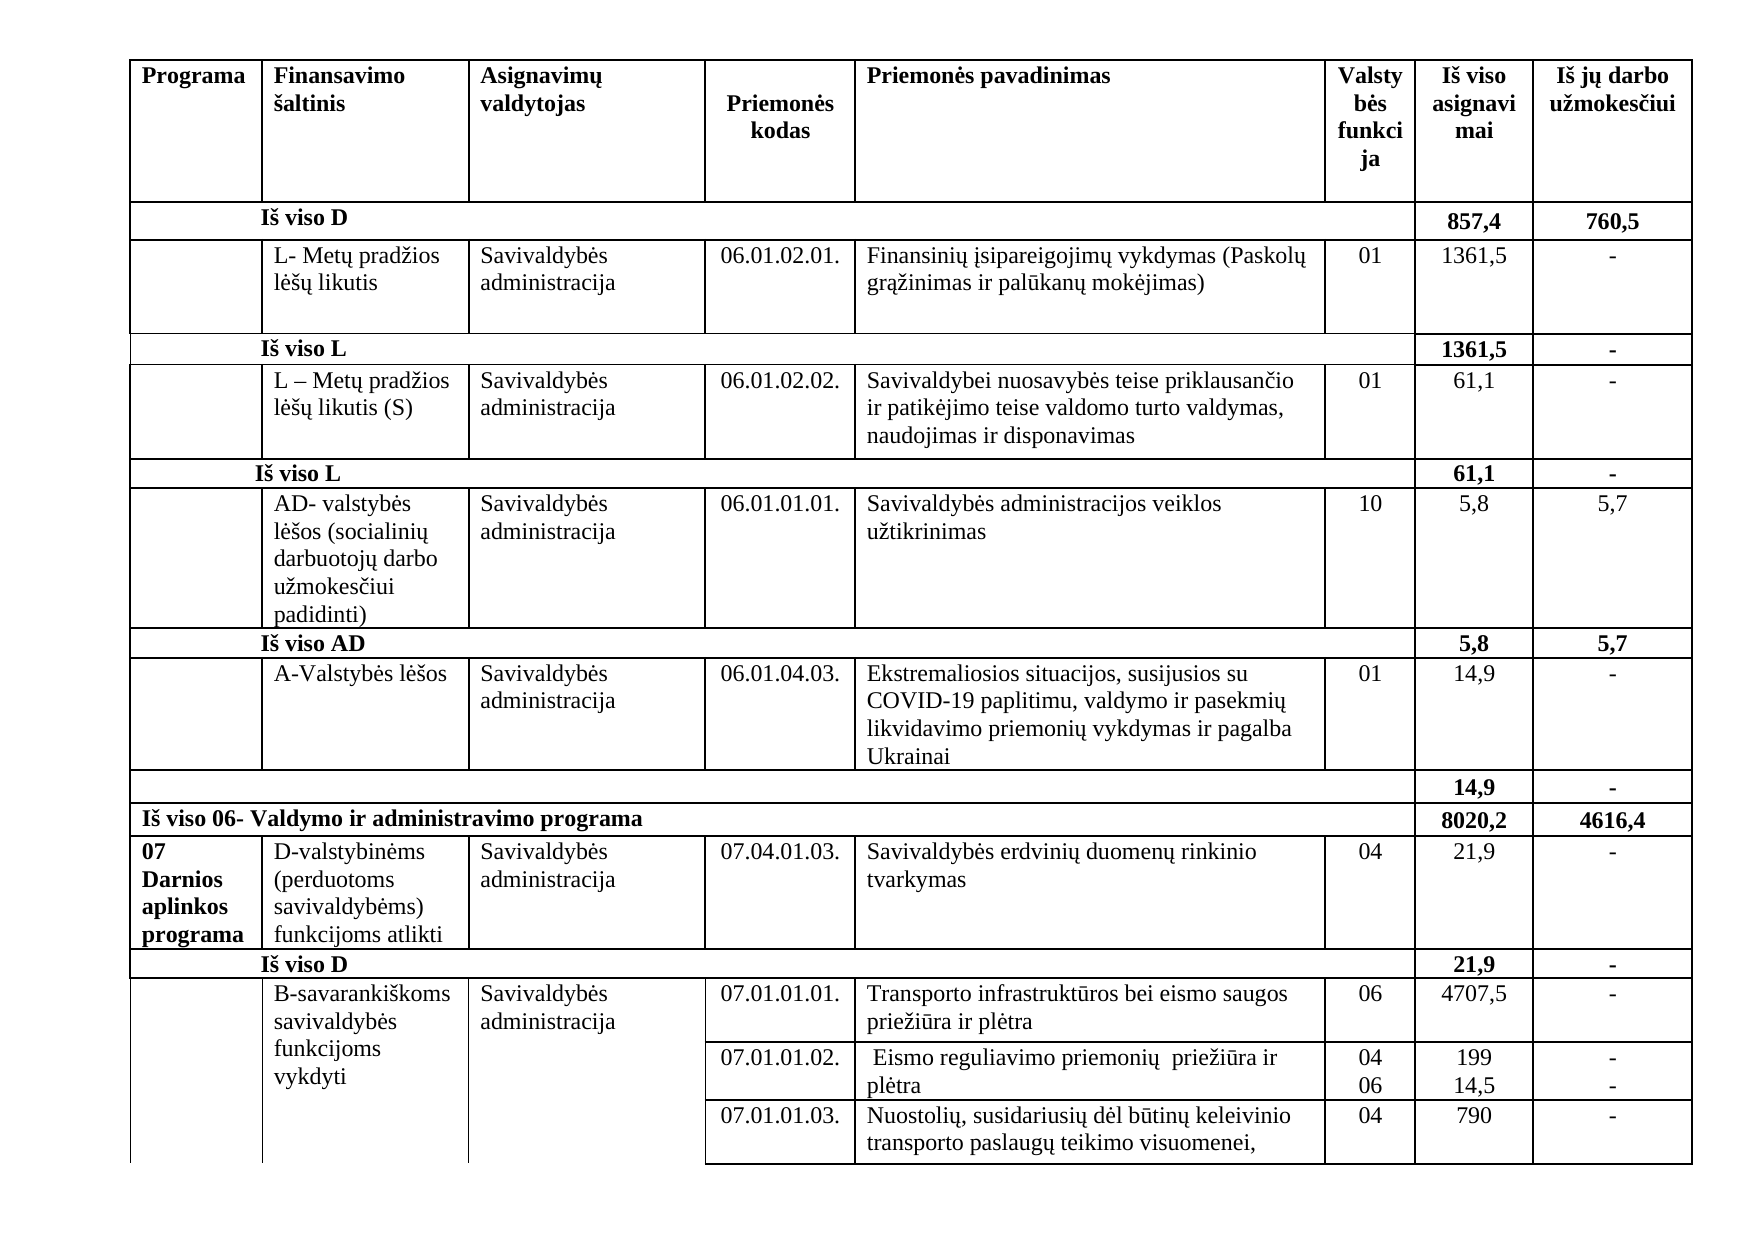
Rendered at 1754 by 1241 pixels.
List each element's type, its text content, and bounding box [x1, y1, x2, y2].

table_cell - [1534, 771, 1691, 802]
table_cell 760,5 [1534, 203, 1691, 239]
table_cell 4616,4 [1534, 804, 1691, 835]
table_cell [131, 489, 261, 627]
table_cell - - [1534, 1043, 1691, 1098]
table_cell 5,7 [1534, 489, 1691, 627]
table_cell [856, 172, 1324, 201]
table_header Finansavimo šaltinis [263, 61, 468, 172]
table_cell 14,9 [1416, 659, 1532, 769]
table_header Priemonės kodas [706, 61, 854, 172]
table_cell 01 [1326, 365, 1414, 457]
table_cell Savivaldybės administracija [469, 979, 705, 1163]
table_cell Iš viso L [131, 460, 1414, 487]
table_cell 5,8 [1416, 629, 1532, 657]
table_cell Finansinių įsipareigojimų vykdymas (Paskolų grąžinimas ir palūkanų mokėjimas) [856, 241, 1324, 332]
table_cell 07.01.01.01. [706, 979, 854, 1041]
table_cell Savivaldybės administracija [470, 837, 704, 947]
table_cell Nuostolių, susidariusių dėl būtinų keleivinio transporto paslaugų teikimo visuomenei, [856, 1101, 1324, 1163]
table_cell [706, 172, 854, 201]
table_header Programa [131, 61, 261, 172]
table_cell A-Valstybės lėšos [263, 659, 468, 769]
table_cell 04 [1326, 1101, 1414, 1163]
table_cell 04 [1326, 837, 1414, 947]
table_cell [131, 241, 261, 332]
table_cell - [1534, 837, 1691, 947]
table_cell Savivaldybės erdvinių duomenų rinkinio tvarkymas [856, 837, 1324, 947]
table_cell 06.01.01.01. [706, 489, 854, 627]
table_cell Iš viso D [131, 203, 1414, 239]
table_cell 14,9 [1416, 771, 1532, 802]
table_cell 5,7 [1534, 629, 1691, 657]
table_cell 8020,2 [1416, 804, 1532, 835]
table_cell 07.04.01.03. [706, 837, 854, 947]
table_cell - [1534, 460, 1691, 487]
table_cell [131, 659, 261, 769]
table_cell 5,8 [1416, 489, 1532, 627]
table_cell L- Metų pradžios lėšų likutis [263, 241, 468, 332]
table_cell 01 [1326, 659, 1414, 769]
table_cell - [1534, 1101, 1691, 1163]
table_cell Savivaldybės administracijos veiklos užtikrinimas [856, 489, 1324, 627]
table_cell Savivaldybės administracija [470, 241, 704, 332]
table_cell - [1534, 335, 1691, 364]
table_cell [1326, 172, 1414, 201]
table_cell Savivaldybės administracija [470, 365, 704, 457]
table_cell Iš viso L [131, 334, 1414, 364]
table_cell Savivaldybės administracija [470, 489, 704, 627]
table_cell - [1534, 950, 1691, 977]
table_header Priemonės pavadinimas [856, 61, 1324, 172]
table_cell Transporto infrastruktūros bei eismo saugos priežiūra ir plėtra [856, 979, 1324, 1041]
table_cell [131, 365, 261, 457]
table_cell - [1534, 659, 1691, 769]
table_cell 4707,5 [1416, 979, 1532, 1041]
table_cell [131, 172, 261, 201]
table_cell 07.01.01.02. [706, 1043, 854, 1098]
table_cell 21,9 [1416, 950, 1532, 977]
table_header Iš jų darbo užmokesčiui [1534, 61, 1691, 201]
table_cell - [1534, 979, 1691, 1041]
table_header Valstybės funkcija [1326, 61, 1414, 172]
table_cell 01 [1326, 241, 1414, 332]
table_cell 61,1 [1416, 460, 1532, 487]
table_cell 06.01.02.02. [706, 365, 854, 457]
table_cell 06.01.02.01. [706, 241, 854, 332]
table_cell AD- valstybės lėšos (socialinių darbuotojų darbo užmokesčiui padidinti) [263, 489, 468, 627]
table_cell 1361,5 [1416, 241, 1532, 332]
table_cell B-savarankiškoms savivaldybės funkcijoms vykdyti [263, 979, 468, 1163]
table_header Asignavimų valdytojas [470, 61, 704, 172]
table_cell Savivaldybei nuosavybės teise priklausančio ir patikėjimo teise valdomo turto valdymas, naudojimas ir disponavimas [856, 365, 1324, 457]
table_cell 04 06 [1326, 1043, 1414, 1098]
table_cell Savivaldybės administracija [470, 659, 704, 769]
table_cell 07 Darnios aplinkos programa [131, 837, 261, 947]
table_cell - [1534, 241, 1691, 332]
table_cell D-valstybinėms (perduotoms savivaldybėms) funkcijoms atlikti [263, 837, 468, 947]
table_cell Iš viso AD [131, 629, 1414, 657]
table_cell - [1534, 366, 1691, 457]
table_cell Ekstremaliosios situacijos, susijusios su COVID-19 paplitimu, valdymo ir pasekmių likvidavimo priemonių vykdymas ir pagalba Ukrainai [856, 659, 1324, 769]
table_cell [470, 172, 704, 201]
table_cell [131, 979, 262, 1163]
table_cell 61,1 [1416, 366, 1532, 457]
table_cell Eismo reguliavimo priemonių priežiūra ir plėtra [856, 1043, 1324, 1098]
table_cell [131, 771, 1414, 802]
table_cell 10 [1326, 489, 1414, 627]
table_cell 06.01.04.03. [706, 659, 854, 769]
table_cell 790 [1416, 1101, 1532, 1163]
table_cell Iš viso D [131, 950, 1414, 977]
table_cell Iš viso 06- Valdymo ir administravimo programa [131, 804, 1414, 835]
table_cell [263, 172, 468, 201]
table_cell 857,4 [1416, 203, 1532, 239]
table_header Iš viso asignavimai [1416, 61, 1532, 201]
table_cell 21,9 [1416, 837, 1532, 947]
table_cell 199 14,5 [1416, 1043, 1532, 1098]
table_cell L – Metų pradžios lėšų likutis (S) [263, 365, 468, 457]
table_cell 07.01.01.03. [706, 1101, 854, 1163]
table_cell 1361,5 [1416, 335, 1532, 364]
table_cell 06 [1326, 979, 1414, 1041]
